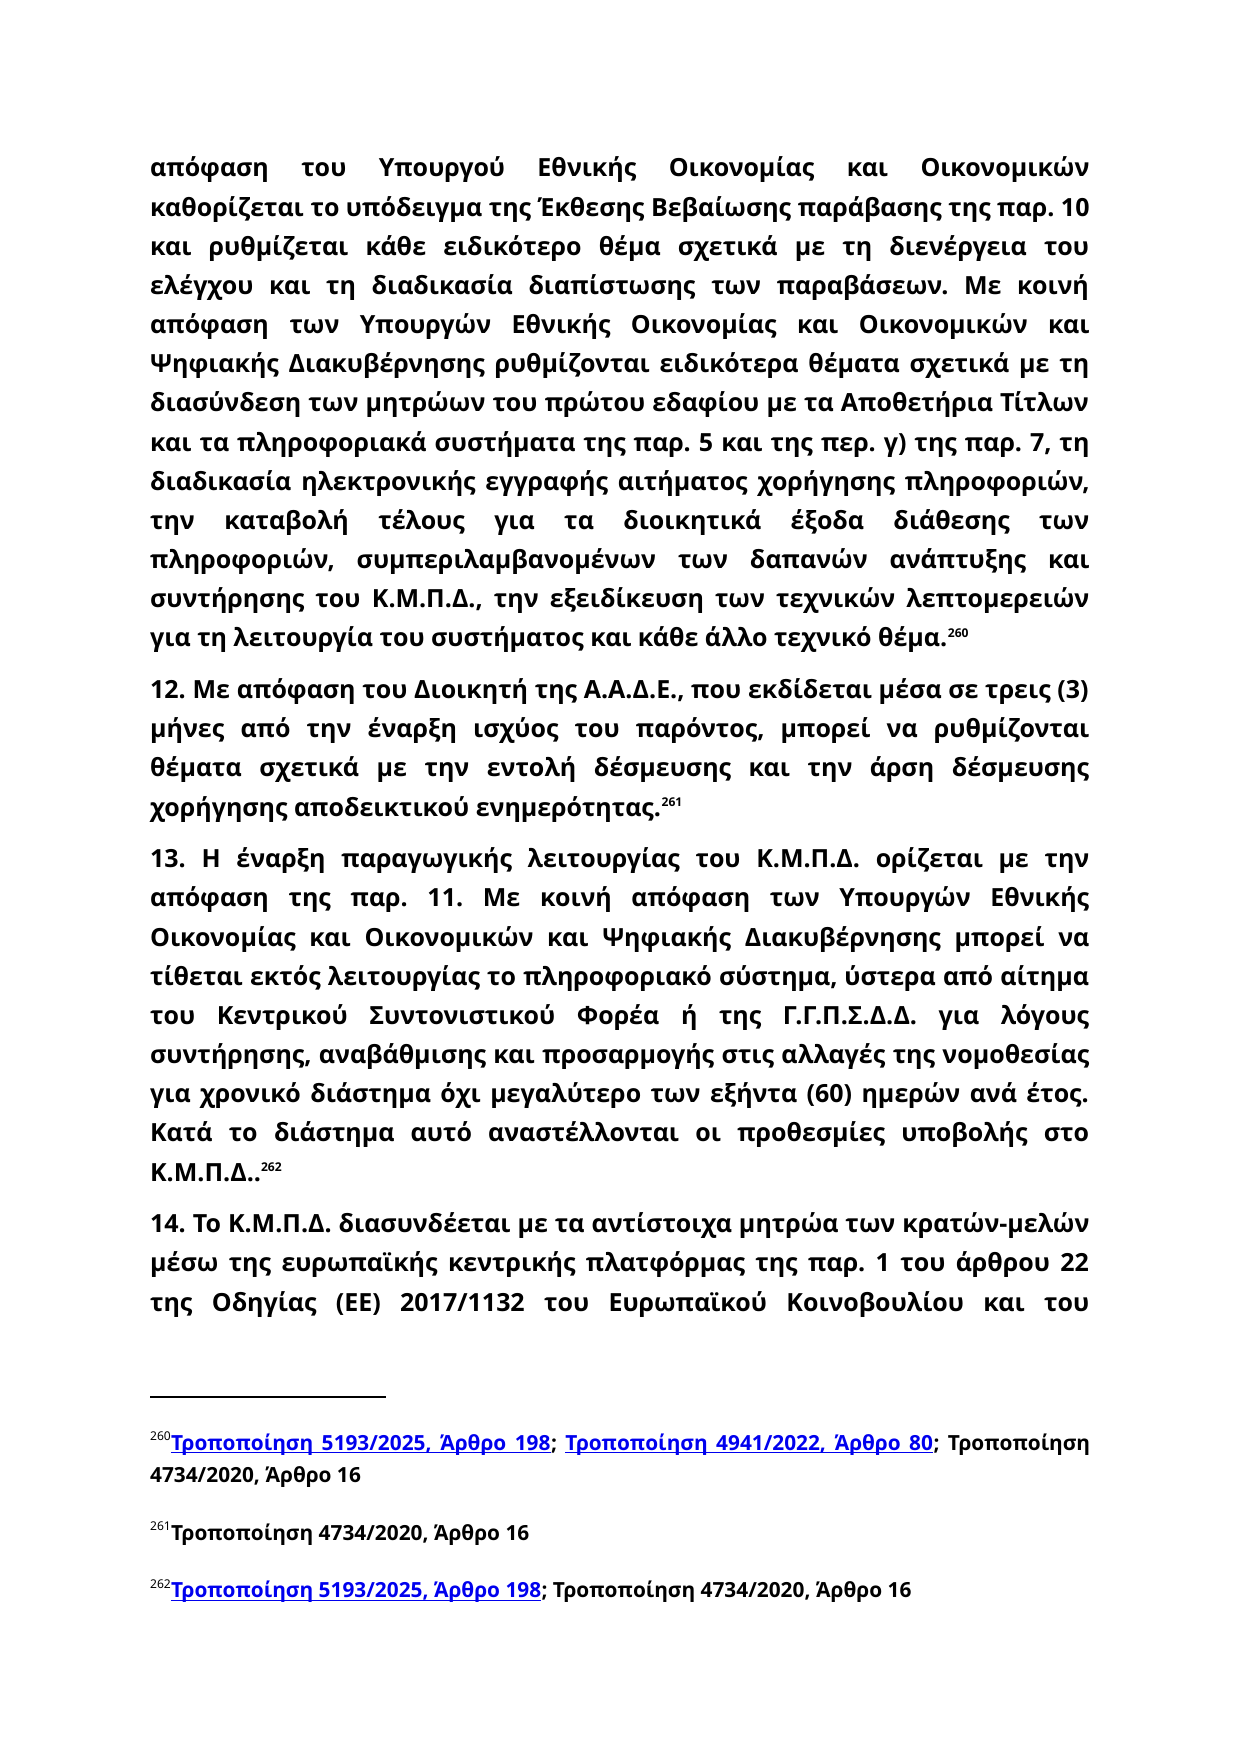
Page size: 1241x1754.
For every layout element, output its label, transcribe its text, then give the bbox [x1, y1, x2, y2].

text Τροποποίηση 5193/2025, Άρθρο 198; Τροποποίηση 4941/2022, Άρθρο 80; Τροποποίηση 4734/2020, Άρθρο 16 [150, 1428, 1090, 1489]
text Τροποποίηση 5193/2025, Άρθρο 198; Τροποποίηση 4734/2020, Άρθρο 16 [150, 1576, 1090, 1604]
text 14. Το Κ.Μ.Π.Δ. διασυνδέεται με τα αντίστοιχα μητρώα των κρατών-μελών μέσω της ευρωπαϊκής κεντρικής πλατφόρμας της παρ. 1 του άρθρου 22 της Οδηγίας (ΕΕ) 2017/1132 του Ευρωπαϊκού Κοινοβουλίου και του [150, 1206, 1090, 1318]
text απόφαση του Υπουργού Εθνικής Οικονομίας και Οικονομικών καθορίζεται το υπόδειγμα της Έκθεσης Βεβαίωσης παράβασης της παρ. 10 και ρυθμίζεται κάθε ειδικότερο θέμα σχετικά με τη διενέργεια του ελέγχου και τη διαδικασία διαπίστωσης των παραβάσεων. Με κοινή απόφαση των Υπουργών Εθνικής Οικονομίας και Οικονομικών και Ψηφιακής Διακυβέρνησης ρυθμίζονται ειδικότερα θέματα σχετικά με τη διασύνδεση των μητρώων του πρώτου εδαφίου με τα Αποθετήρια Τίτλων και τα πληροφοριακά συστήματα της παρ. 5 και της περ. γ) της παρ. 7, τη διαδικασία ηλεκτρονικής εγγραφής αιτήματος χορήγησης πληροφοριών, την καταβολή τέλους για τα διοικητικά έξοδα διάθεσης των πληροφοριών, συμπεριλαμβανομένων των δαπανών ανάπτυξης και συντήρησης του Κ.Μ.Π.Δ., την εξειδίκευση των τεχνικών λεπτομερειών για τη λειτουργία του συστήματος και κάθε άλλο τεχνικό θέμα. [150, 150, 1090, 654]
text Τροποποίηση 4734/2020, Άρθρο 16 [150, 1518, 1090, 1546]
text 13. Η έναρξη παραγωγικής λειτουργίας του Κ.Μ.Π.Δ. ορίζεται με την απόφαση της παρ. 11. Με κοινή απόφαση των Υπουργών Εθνικής Οικονομίας και Οικονομικών και Ψηφιακής Διακυβέρνησης μπορεί να τίθεται εκτός λειτουργίας το πληροφοριακό σύστημα, ύστερα από αίτημα του Κεντρικού Συντονιστικού Φορέα ή της Γ.Γ.Π.Σ.Δ.Δ. για λόγους συντήρησης, αναβάθμισης και προσαρμογής στις αλλαγές της νομοθεσίας για χρονικό διάστημα όχι μεγαλύτερο των εξήντα (60) ημερών ανά έτος. Κατά το διάστημα αυτό αναστέλλονται οι προθεσμίες υποβολής στο Κ.Μ.Π.Δ.. [150, 841, 1090, 1188]
text 12. Με απόφαση του Διοικητή της Α.Α.Δ.Ε., που εκδίδεται μέσα σε τρεις (3) μήνες από την έναρξη ισχύος του παρόντος, μπορεί να ρυθμίζονται θέματα σχετικά με την εντολή δέσμευσης και την άρση δέσμευσης χορήγησης αποδεικτικού ενημερότητας. [150, 672, 1090, 823]
